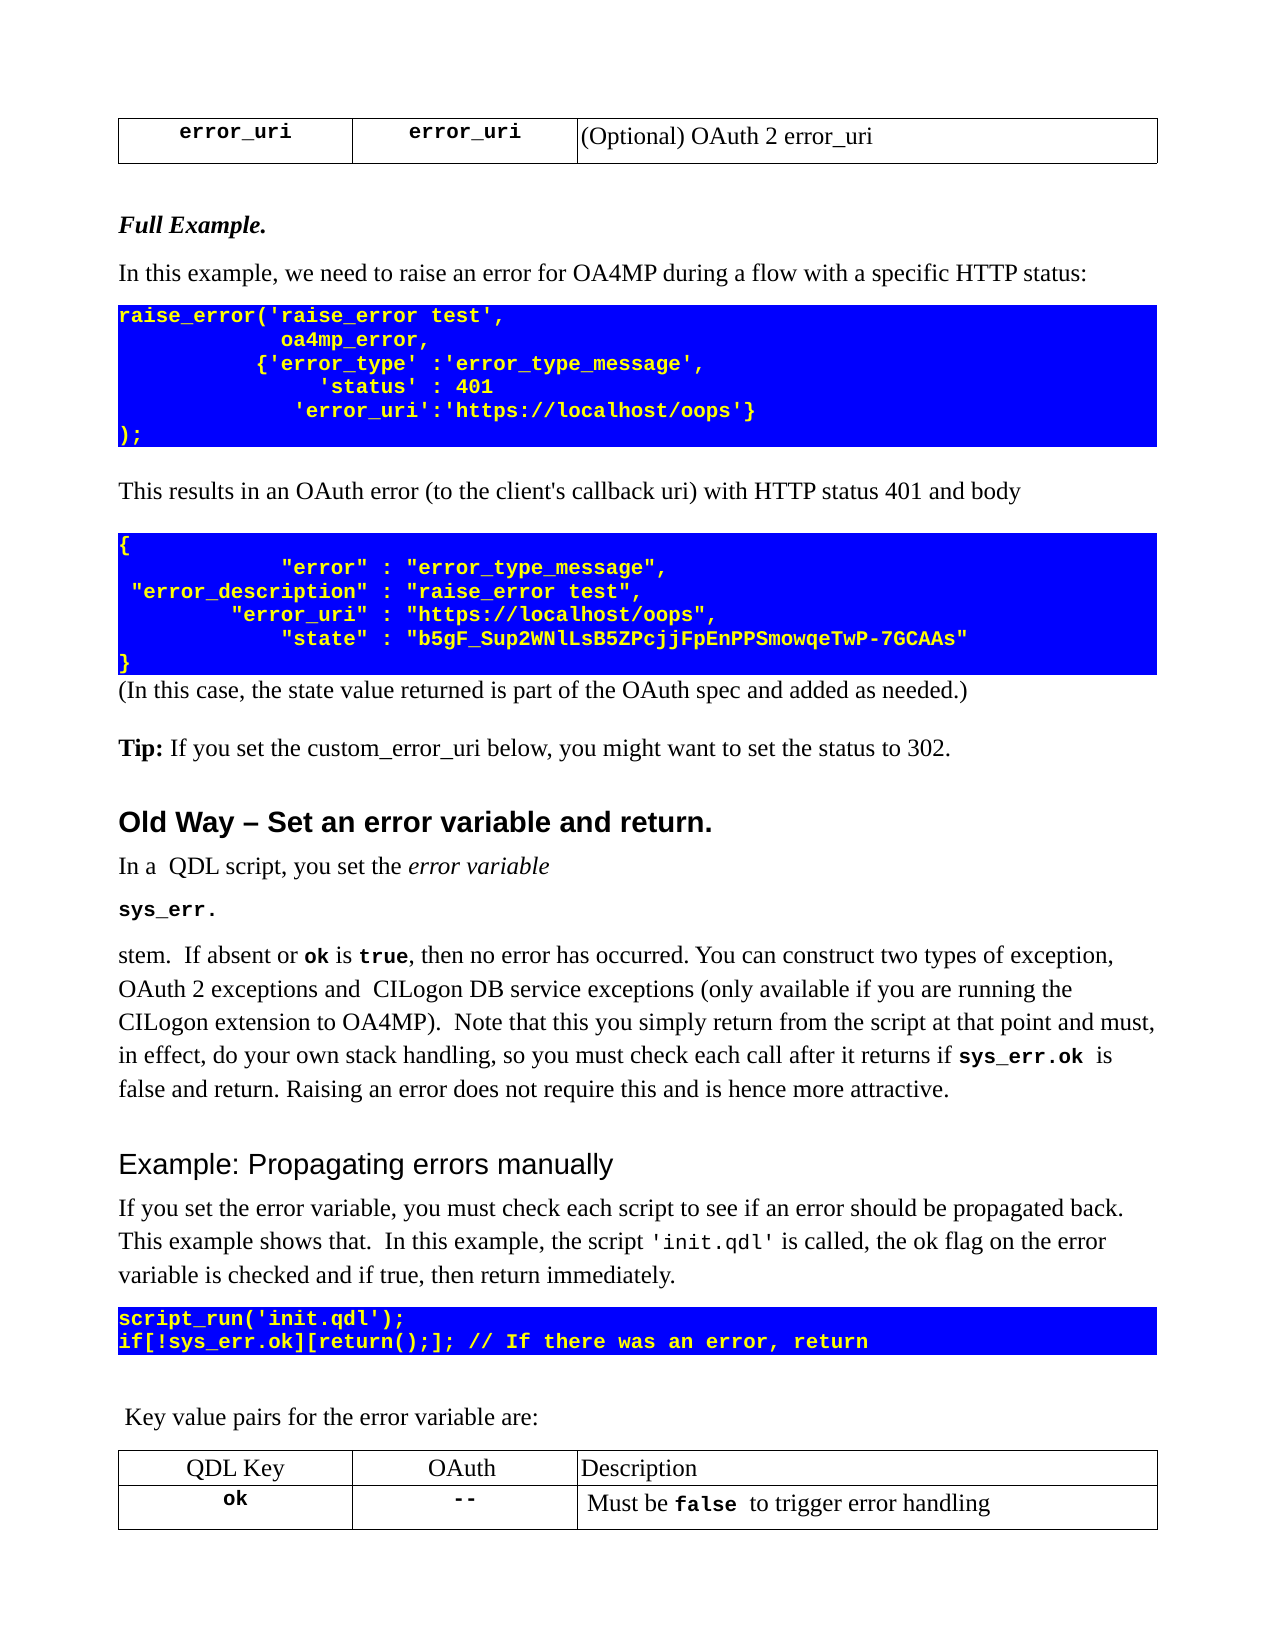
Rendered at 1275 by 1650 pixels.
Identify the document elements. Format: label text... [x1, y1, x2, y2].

text Tip: If you set the custom_error_uri below, you might want to set the status to 302. [118, 733, 1157, 762]
text If you set the error variable, you must check each script to see if an error should be propagated back. This example shows that. In this example, the script 'init.qdl' is called, the ok flag on the error variable is checked and if true, then return immediately. [118, 1193, 1157, 1289]
text oa4mp_error, [118, 329, 1157, 353]
text "error_uri" : "https://localhost/oops", [118, 604, 1157, 628]
text sys_err. [118, 899, 1157, 922]
table_cell (Optional) OAuth 2 error_uri [578, 119, 1157, 162]
table_cell ok [119, 1486, 352, 1529]
text In a QDL script, you set the error variable [118, 851, 1157, 880]
subtitle Old Way – Set an error variable and return. [118, 805, 1157, 839]
text 'error_uri':'https://localhost/oops'} [118, 400, 1157, 424]
text "error_description" : "raise_error test", [118, 581, 1157, 604]
table_header OAuth [353, 1451, 577, 1485]
table_cell error_uri [353, 119, 577, 162]
text Key value pairs for the error variable are: [118, 1402, 1157, 1431]
text Full Example. [118, 210, 1157, 239]
table_cell Must be false to trigger error handling [578, 1486, 1157, 1529]
text { [118, 533, 1157, 557]
text In this example, we need to raise an error for OA4MP during a flow with a specific HTTP status: [118, 258, 1157, 287]
text script_run('init.qdl'); [118, 1307, 1157, 1331]
text "state" : "b5gF_Sup2WNlLsB5ZPcjjFpEnPPSmowqeTwP-7GCAAs" [118, 628, 1157, 652]
table_header QDL Key [119, 1451, 352, 1485]
text } [118, 652, 1157, 675]
text {'error_type' :'error_type_message', [118, 353, 1157, 376]
text (In this case, the state value returned is part of the OAuth spec and added as needed.) [118, 675, 1157, 704]
text 'status' : 401 [118, 376, 1157, 400]
text "error" : "error_type_message", [118, 557, 1157, 581]
text This results in an OAuth error (to the client's callback uri) with HTTP status 401 and body [118, 476, 1157, 505]
text if[!sys_err.ok][return();]; // If there was an error, return [118, 1331, 1157, 1355]
subtitle Example: Propagating errors manually [118, 1147, 1157, 1181]
text ); [118, 424, 1157, 447]
text stem. If absent or ok is true, then no error has occurred. You can construct two types of exception, OAuth 2 exceptions and CILogon DB service exceptions (only available if you are running the CILogon extension to OA4MP). Note that this you simply return from the script at that point and must, in effect, do your own stack handling, so you must check each call after it returns if sys_err.ok is false and return. Raising an error does not require this and is hence more attractive. [118, 941, 1157, 1103]
table_cell error_uri [119, 119, 352, 162]
text raise_error('raise_error test', [118, 305, 1157, 329]
table_header Description [578, 1451, 1157, 1485]
table_cell -- [353, 1486, 577, 1529]
